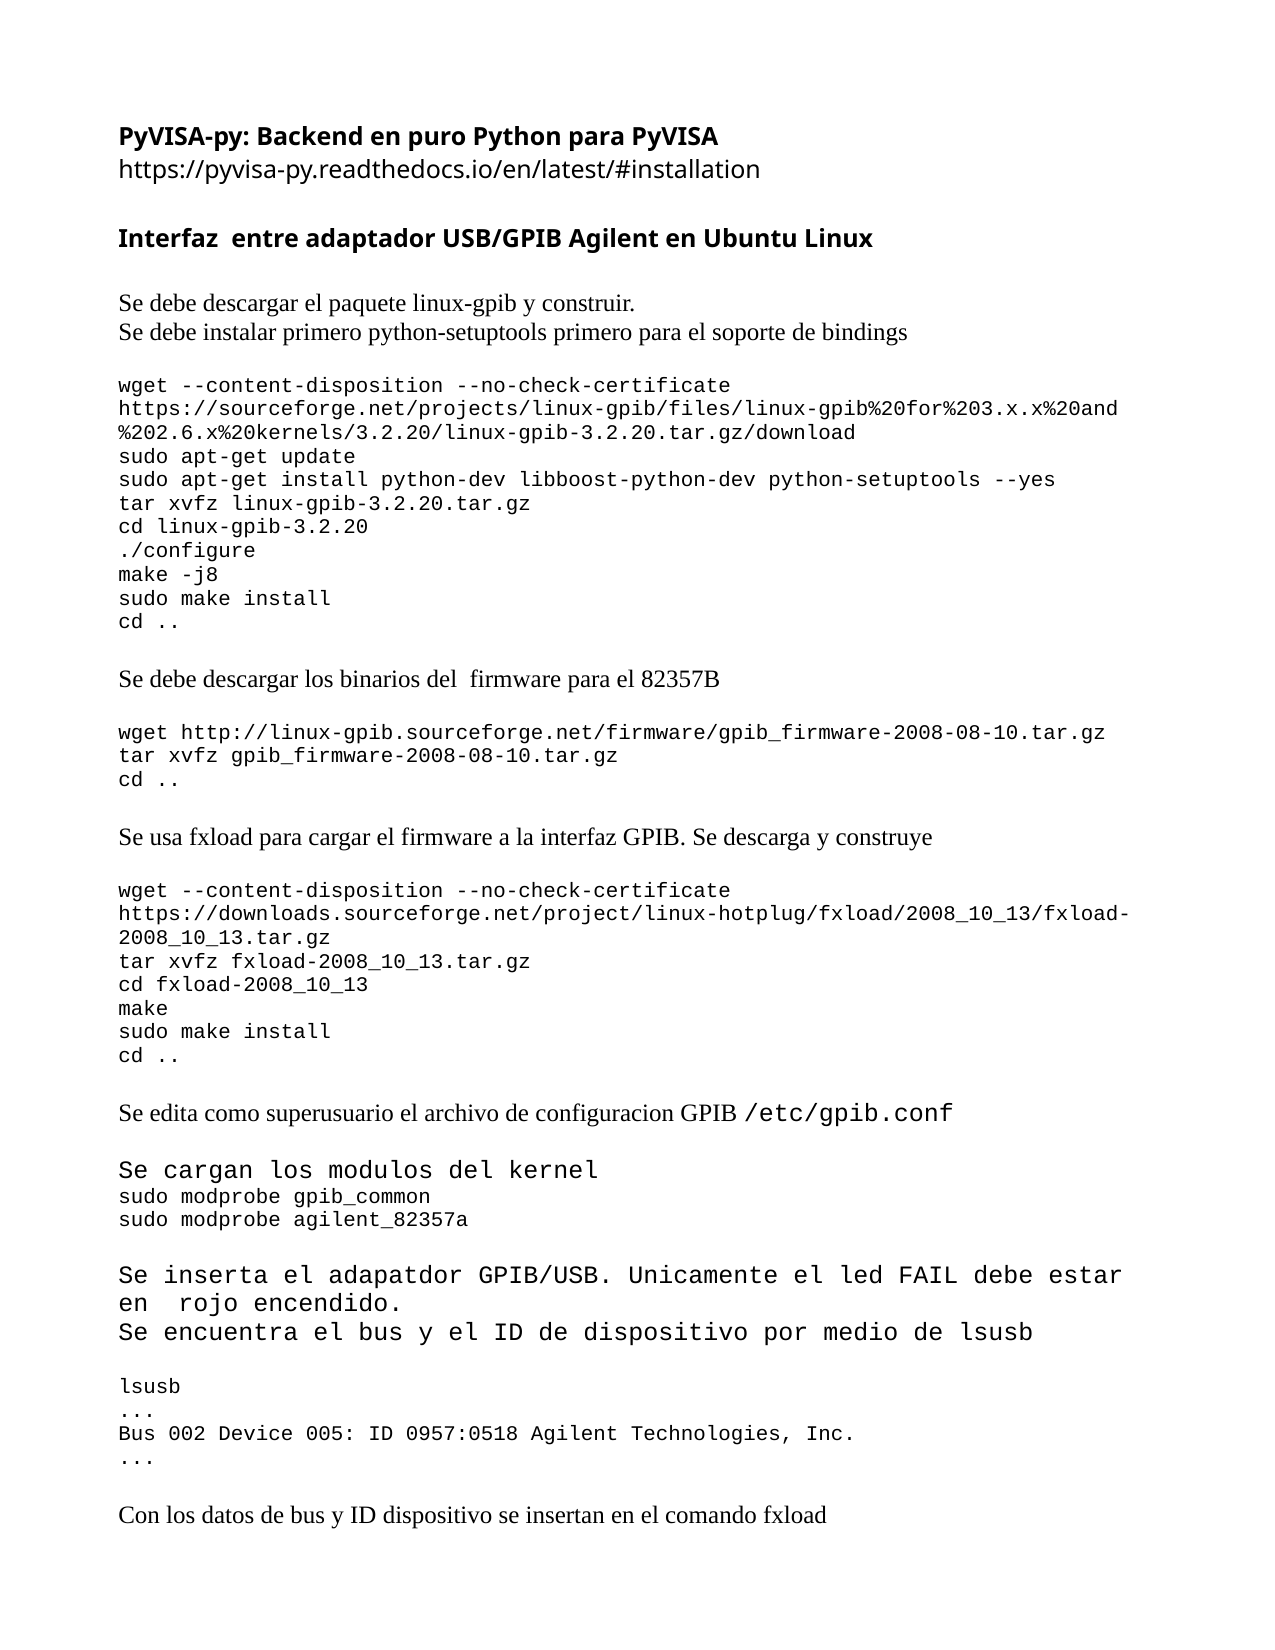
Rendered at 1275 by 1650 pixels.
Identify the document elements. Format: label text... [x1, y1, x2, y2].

text Interfaz entre adaptador USB/GPIB Agilent en Ubuntu Linux [118, 220, 1157, 254]
text ./configure [118, 540, 1157, 564]
text Se cargan los modulos del kernel [118, 1157, 1157, 1186]
text Con los datos de bus y ID dispositivo se insertan en el comando fxload [118, 1500, 1157, 1529]
text wget --content-disposition --no-check-certificate https://downloads.sourceforge.net/project/linux-hotplug/fxload/2008_10_13/fxload-2008_10_13.tar.gz [118, 880, 1157, 951]
text Se usa fxload para cargar el firmware a la interfaz GPIB. Se descarga y construye [118, 822, 1157, 851]
text sudo modprobe gpib_common [118, 1186, 1157, 1209]
text PyVISA-py: Backend en puro Python para PyVISA [118, 118, 1157, 152]
text ... [118, 1447, 1157, 1471]
text cd linux-gpib-3.2.20 [118, 517, 1157, 540]
text tar xvfz fxload-2008_10_13.tar.gz [118, 951, 1157, 974]
text wget --content-disposition --no-check-certificate https://sourceforge.net/projects/linux-gpib/files/linux-gpib%20for%203.x.x%20and%202.6.x%20kernels/3.2.20/linux-gpib-3.2.20.tar.gz/download [118, 375, 1157, 446]
text ... [118, 1399, 1157, 1423]
text https://pyvisa-py.readthedocs.io/en/latest/#installation [118, 152, 1157, 186]
text Se edita como superusuario el archivo de configuracion GPIB /etc/gpib.conf [118, 1098, 1157, 1129]
text tar xvfz gpib_firmware-2008-08-10.tar.gz [118, 745, 1157, 769]
text cd .. [118, 611, 1157, 635]
text Se debe descargar el paquete linux-gpib y construir. [118, 288, 1157, 317]
text wget http://linux-gpib.sourceforge.net/firmware/gpib_firmware-2008-08-10.tar.gz [118, 722, 1157, 745]
text make [118, 998, 1157, 1022]
text Se debe instalar primero python-setuptools primero para el soporte de bindings [118, 317, 1157, 346]
text sudo apt-get install python-dev libboost-python-dev python-setuptools --yes [118, 469, 1157, 493]
text sudo make install [118, 587, 1157, 611]
text cd .. [118, 1045, 1157, 1069]
text make -j8 [118, 564, 1157, 587]
text tar xvfz linux-gpib-3.2.20.tar.gz [118, 493, 1157, 517]
text cd fxload-2008_10_13 [118, 974, 1157, 998]
text sudo apt-get update [118, 446, 1157, 469]
text Se encuentra el bus y el ID de dispositivo por medio de lsusb [118, 1319, 1157, 1348]
text Bus 002 Device 005: ID 0957:0518 Agilent Technologies, Inc. [118, 1423, 1157, 1447]
text sudo modprobe agilent_82357a [118, 1209, 1157, 1233]
text sudo make install [118, 1022, 1157, 1045]
text cd .. [118, 769, 1157, 793]
text Se debe descargar los binarios del firmware para el 82357B [118, 664, 1157, 693]
text lsusb [118, 1376, 1157, 1399]
text Se inserta el adapatdor GPIB/USB. Unicamente el led FAIL debe estar en rojo encendido. [118, 1263, 1157, 1319]
